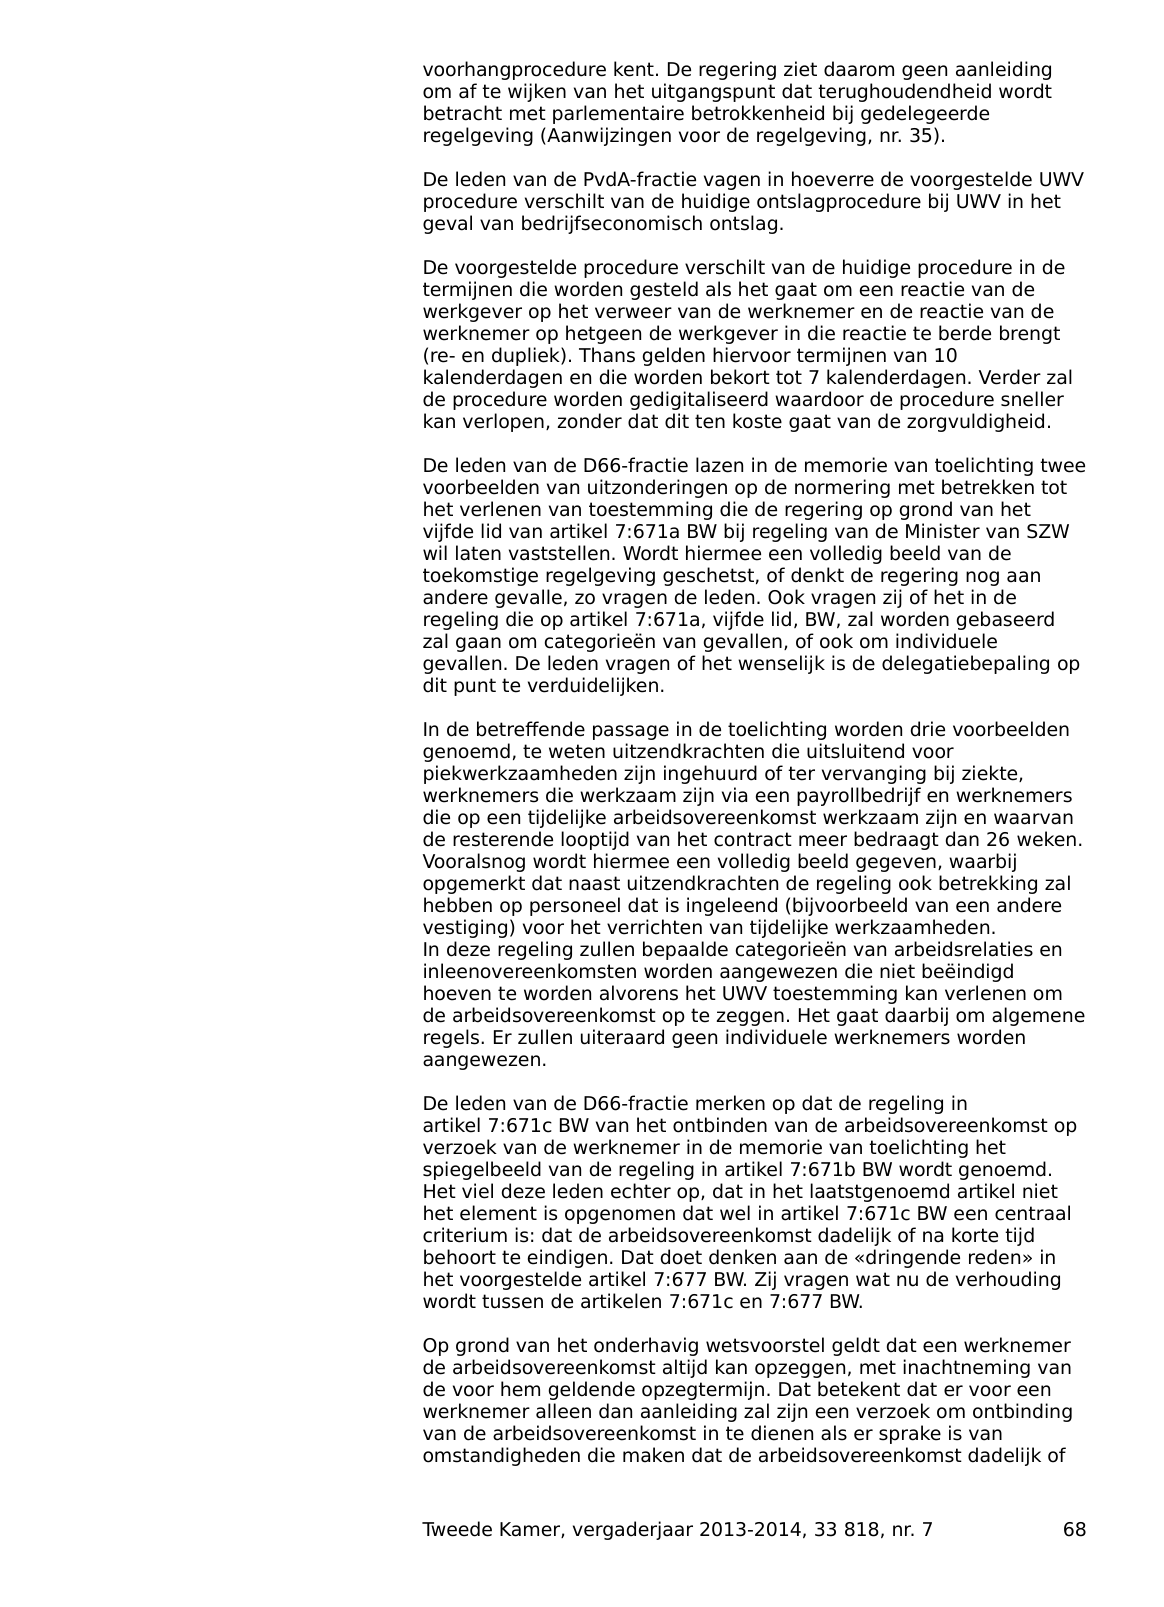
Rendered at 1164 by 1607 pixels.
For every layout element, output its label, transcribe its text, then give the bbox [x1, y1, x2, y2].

text De leden van de D66-fractie lazen in de memorie van toelichting twee voorbeelden van uitzonderingen op de normering met betrekken tot het verlenen van toestemming die de regering op grond van het vijfde lid van artikel 7:671a BW bij regeling van de Minister van SZW wil laten vaststellen. Wordt hiermee een volledig beeld van de toekomstige regelgeving geschetst, of denkt de regering nog aan andere gevalle, zo vragen de leden. Ook vragen zij of het in de regeling die op artikel 7:671a, vijfde lid, BW, zal worden gebaseerd zal gaan om categorieën van gevallen, of ook om individuele gevallen. De leden vragen of het wenselijk is de delegatiebepaling op dit punt te verduidelijken. [422, 455, 1087, 697]
text In deze regeling zullen bepaalde categorieën van arbeidsrelaties en inleenovereenkomsten worden aangewezen die niet beëindigd hoeven te worden alvorens het UWV toestemming kan verlenen om de arbeidsovereenkomst op te zeggen. Het gaat daarbij om algemene regels. Er zullen uiteraard geen individuele werknemers worden aangewezen. [422, 939, 1087, 1071]
text voorhangprocedure kent. De regering ziet daarom geen aanleiding om af te wijken van het uitgangspunt dat terughoudendheid wordt betracht met parlementaire betrokkenheid bij gedelegeerde regelgeving (Aanwijzingen voor de regelgeving, nr. 35). [422, 59, 1087, 147]
text De leden van de PvdA-fractie vagen in hoeverre de voorgestelde UWV procedure verschilt van de huidige ontslagprocedure bij UWV in het geval van bedrijfseconomisch ontslag. [422, 169, 1087, 235]
text De voorgestelde procedure verschilt van de huidige procedure in de termijnen die worden gesteld als het gaat om een reactie van de werkgever op het verweer van de werknemer en de reactie van de werknemer op hetgeen de werkgever in die reactie te berde brengt (re- en dupliek). Thans gelden hiervoor termijnen van 10 kalenderdagen en die worden bekort tot 7 kalenderdagen. Verder zal de procedure worden gedigitaliseerd waardoor de procedure sneller kan verlopen, zonder dat dit ten koste gaat van de zorgvuldigheid. [422, 257, 1087, 433]
text De leden van de D66-fractie merken op dat de regeling in artikel 7:671c BW van het ontbinden van de arbeidsovereenkomst op verzoek van de werknemer in de memorie van toelichting het spiegelbeeld van de regeling in artikel 7:671b BW wordt genoemd. Het viel deze leden echter op, dat in het laatstgenoemd artikel niet het element is opgenomen dat wel in artikel 7:671c BW een centraal criterium is: dat de arbeidsovereenkomst dadelijk of na korte tijd behoort te eindigen. Dat doet denken aan de «dringende reden» in het voorgestelde artikel 7:677 BW. Zij vragen wat nu de verhouding wordt tussen de artikelen 7:671c en 7:677 BW. [422, 1093, 1087, 1313]
text Op grond van het onderhavig wetsvoorstel geldt dat een werknemer de arbeidsovereenkomst altijd kan opzeggen, met inachtneming van de voor hem geldende opzegtermijn. Dat betekent dat er voor een werknemer alleen dan aanleiding zal zijn een verzoek om ontbinding van de arbeidsovereenkomst in te dienen als er sprake is van omstandigheden die maken dat de arbeidsovereenkomst dadelijk of [422, 1335, 1087, 1467]
text In de betreffende passage in de toelichting worden drie voorbeelden genoemd, te weten uitzendkrachten die uitsluitend voor piekwerkzaamheden zijn ingehuurd of ter vervanging bij ziekte, werknemers die werkzaam zijn via een payrollbedrijf en werknemers die op een tijdelijke arbeidsovereenkomst werkzaam zijn en waarvan de resterende looptijd van het contract meer bedraagt dan 26 weken. Vooralsnog wordt hiermee een volledig beeld gegeven, waarbij opgemerkt dat naast uitzendkrachten de regeling ook betrekking zal hebben op personeel dat is ingeleend (bijvoorbeeld van een andere vestiging) voor het verrichten van tijdelijke werkzaamheden. [422, 719, 1087, 939]
